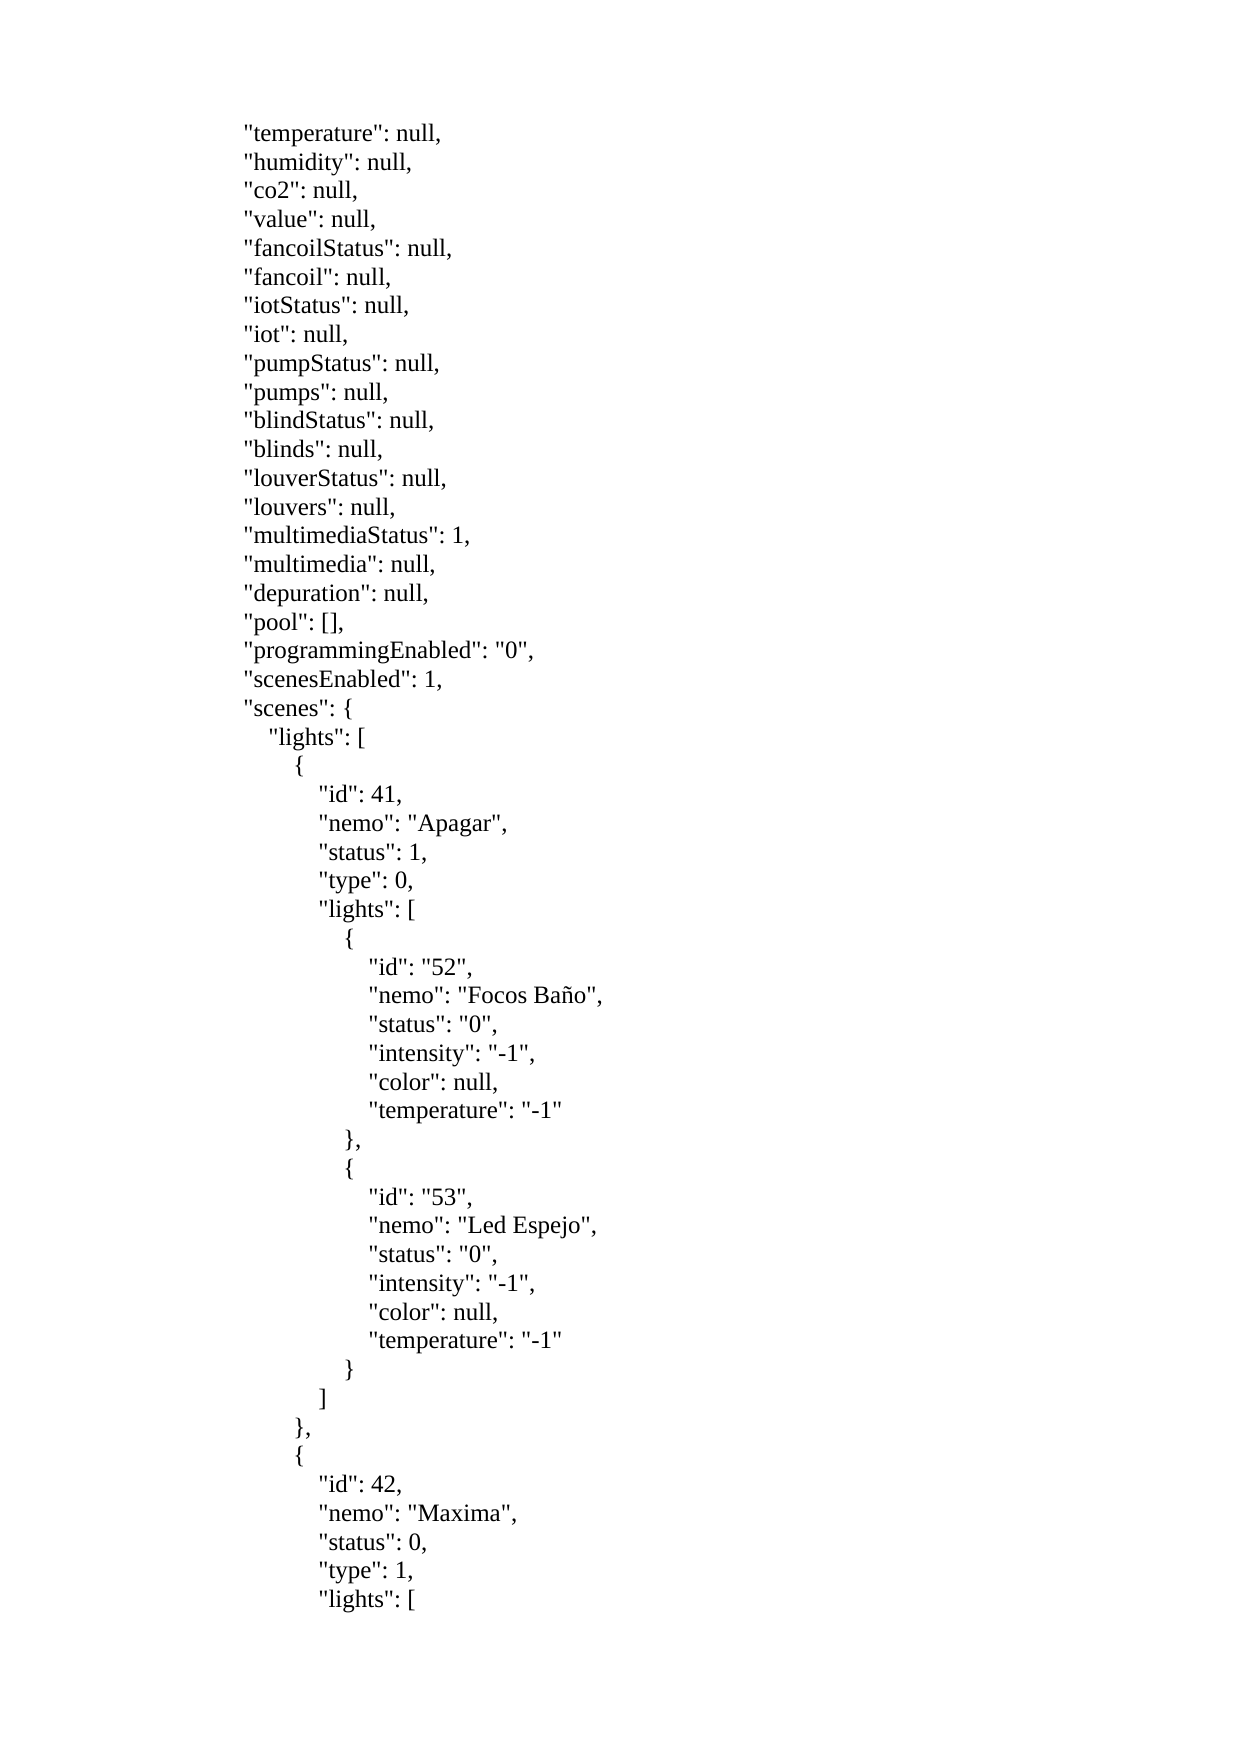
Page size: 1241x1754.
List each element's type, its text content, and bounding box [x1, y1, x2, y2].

text }, [118, 1412, 1122, 1441]
text "multimediaStatus": 1, [118, 521, 1122, 549]
text "nemo": "Apagar", [118, 808, 1122, 837]
text "intensity": "-1", [118, 1038, 1122, 1067]
text "pool": [], [118, 607, 1122, 636]
text "fancoil": null, [118, 262, 1122, 291]
text "blinds": null, [118, 434, 1122, 463]
text "status": "0", [118, 1239, 1122, 1268]
text "humidity": null, [118, 147, 1122, 176]
text "louverStatus": null, [118, 463, 1122, 492]
text "louvers": null, [118, 492, 1122, 521]
text } [118, 1354, 1122, 1383]
text "id": 41, [118, 779, 1122, 808]
text "type": 1, [118, 1556, 1122, 1584]
text "status": 1, [118, 837, 1122, 866]
text { [118, 923, 1122, 952]
text "temperature": "-1" [118, 1096, 1122, 1124]
text "lights": [ [118, 722, 1122, 751]
text "nemo": "Focos Baño", [118, 981, 1122, 1009]
text "type": 0, [118, 866, 1122, 894]
text "programmingEnabled": "0", [118, 636, 1122, 664]
text "pumpStatus": null, [118, 348, 1122, 377]
text "color": null, [118, 1067, 1122, 1096]
text "pumps": null, [118, 377, 1122, 406]
text "intensity": "-1", [118, 1268, 1122, 1297]
text "status": 0, [118, 1527, 1122, 1556]
text "co2": null, [118, 176, 1122, 204]
text "value": null, [118, 204, 1122, 233]
text { [118, 1441, 1122, 1469]
text "status": "0", [118, 1009, 1122, 1038]
text "temperature": "-1" [118, 1326, 1122, 1354]
text "scenes": { [118, 693, 1122, 722]
text "multimedia": null, [118, 549, 1122, 578]
text "lights": [ [118, 1584, 1122, 1613]
text { [118, 1153, 1122, 1182]
text "depuration": null, [118, 578, 1122, 607]
text "temperature": null, [118, 118, 1122, 147]
text "scenesEnabled": 1, [118, 664, 1122, 693]
text { [118, 751, 1122, 779]
text "nemo": "Led Espejo", [118, 1211, 1122, 1239]
text "color": null, [118, 1297, 1122, 1326]
text ] [118, 1383, 1122, 1412]
text "blindStatus": null, [118, 406, 1122, 434]
text "id": "52", [118, 952, 1122, 981]
text "id": "53", [118, 1182, 1122, 1211]
text "fancoilStatus": null, [118, 233, 1122, 262]
text "id": 42, [118, 1469, 1122, 1498]
text "nemo": "Maxima", [118, 1498, 1122, 1527]
text }, [118, 1124, 1122, 1153]
text "lights": [ [118, 894, 1122, 923]
text "iot": null, [118, 319, 1122, 348]
text "iotStatus": null, [118, 291, 1122, 319]
